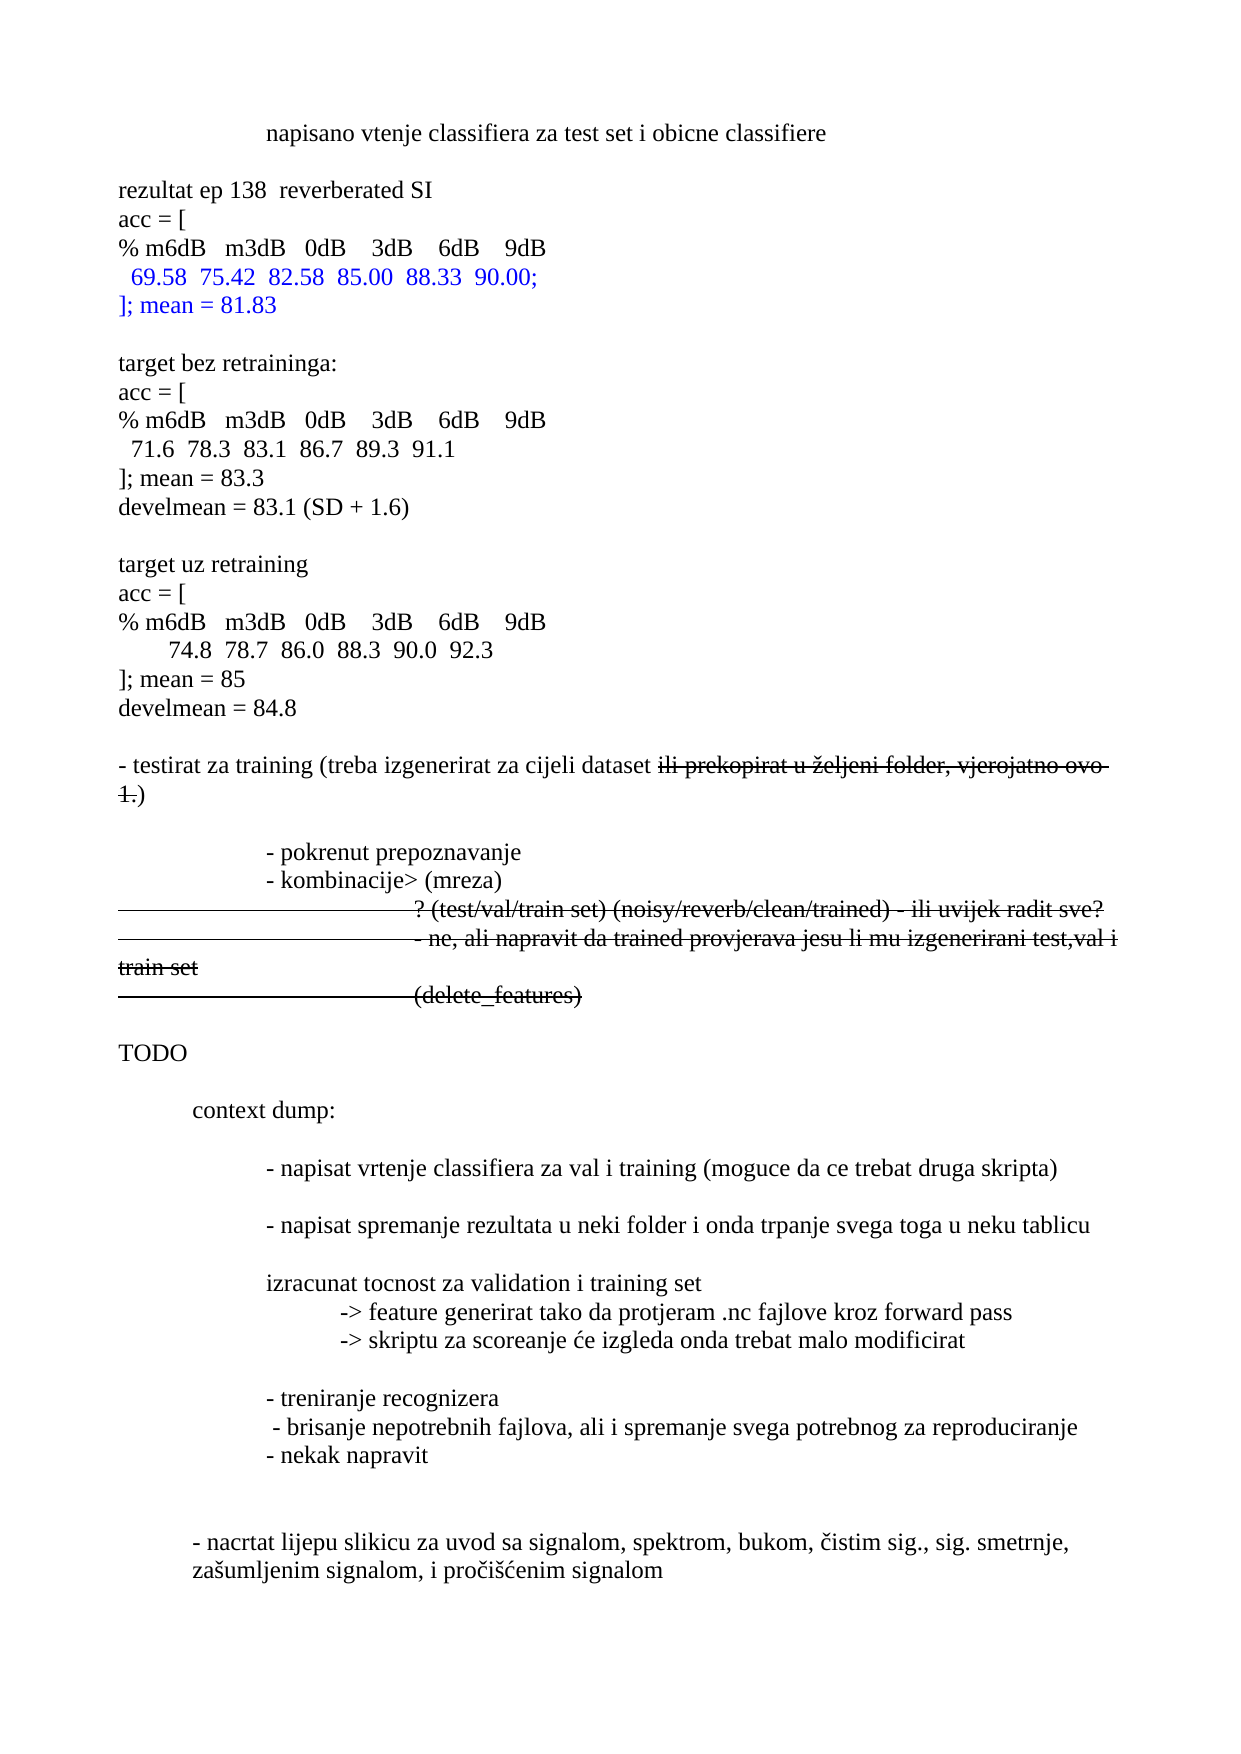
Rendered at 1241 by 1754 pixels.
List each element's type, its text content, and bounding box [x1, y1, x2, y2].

text develmean = 84.8 [118, 693, 1122, 722]
text context dump: [118, 1096, 1122, 1124]
text - nekak napravit [118, 1441, 1122, 1469]
text % m6dB m3dB 0dB 3dB 6dB 9dB [118, 406, 1122, 434]
text target uz retraining [118, 549, 1122, 578]
text target bez retraininga: [118, 348, 1122, 377]
text -> skriptu za scoreanje će izgleda onda trebat malo modificirat [118, 1326, 1122, 1354]
text - nacrtat lijepu slikicu za uvod sa signalom, spektrom, bukom, čistim sig., sig. smetrnje, [118, 1527, 1122, 1556]
text rezultat ep 138 reverberated SI [118, 176, 1122, 204]
text napisano vtenje classifiera za test set i obicne classifiere [118, 118, 1122, 147]
text 69.58 75.42 82.58 85.00 88.33 90.00; [118, 262, 1122, 291]
text - pokrenut prepoznavanje [118, 837, 1122, 866]
text % m6dB m3dB 0dB 3dB 6dB 9dB [118, 233, 1122, 262]
text TODO [118, 1038, 1122, 1067]
text izracunat tocnost za validation i training set [118, 1268, 1122, 1297]
text % m6dB m3dB 0dB 3dB 6dB 9dB [118, 607, 1122, 636]
text - napisat vrtenje classifiera za val i training (moguce da ce trebat druga skripta) [118, 1153, 1122, 1182]
text -> feature generirat tako da protjeram .nc fajlove kroz forward pass [118, 1297, 1122, 1326]
text acc = [ [118, 377, 1122, 406]
text ]; mean = 81.83 [118, 291, 1122, 319]
text - kombinacije> (mreza) [118, 866, 1122, 894]
text - ne, ali napravit da trained provjerava jesu li mu izgenerirani test,val i train set [118, 923, 1122, 981]
text 74.8 78.7 86.0 88.3 90.0 92.3 [118, 636, 1122, 664]
text acc = [ [118, 204, 1122, 233]
text ? (test/val/train set) (noisy/reverb/clean/trained) - ili uvijek radit sve? [118, 894, 1122, 923]
text 71.6 78.3 83.1 86.7 89.3 91.1 [118, 434, 1122, 463]
text acc = [ [118, 578, 1122, 607]
text - treniranje recognizera [118, 1383, 1122, 1412]
text - testirat za training (treba izgenerirat za cijeli dataset ili prekopirat u željeni folder, vjerojatno ovo 1.) [118, 751, 1122, 808]
text ]; mean = 85 [118, 664, 1122, 693]
text ]; mean = 83.3 [118, 463, 1122, 492]
text develmean = 83.1 (SD + 1.6) [118, 492, 1122, 521]
text - brisanje nepotrebnih fajlova, ali i spremanje svega potrebnog za reproduciranje [118, 1412, 1122, 1441]
text zašumljenim signalom, i pročišćenim signalom [118, 1556, 1122, 1584]
text (delete_features) [118, 981, 1122, 1009]
text - napisat spremanje rezultata u neki folder i onda trpanje svega toga u neku tablicu [118, 1211, 1122, 1239]
